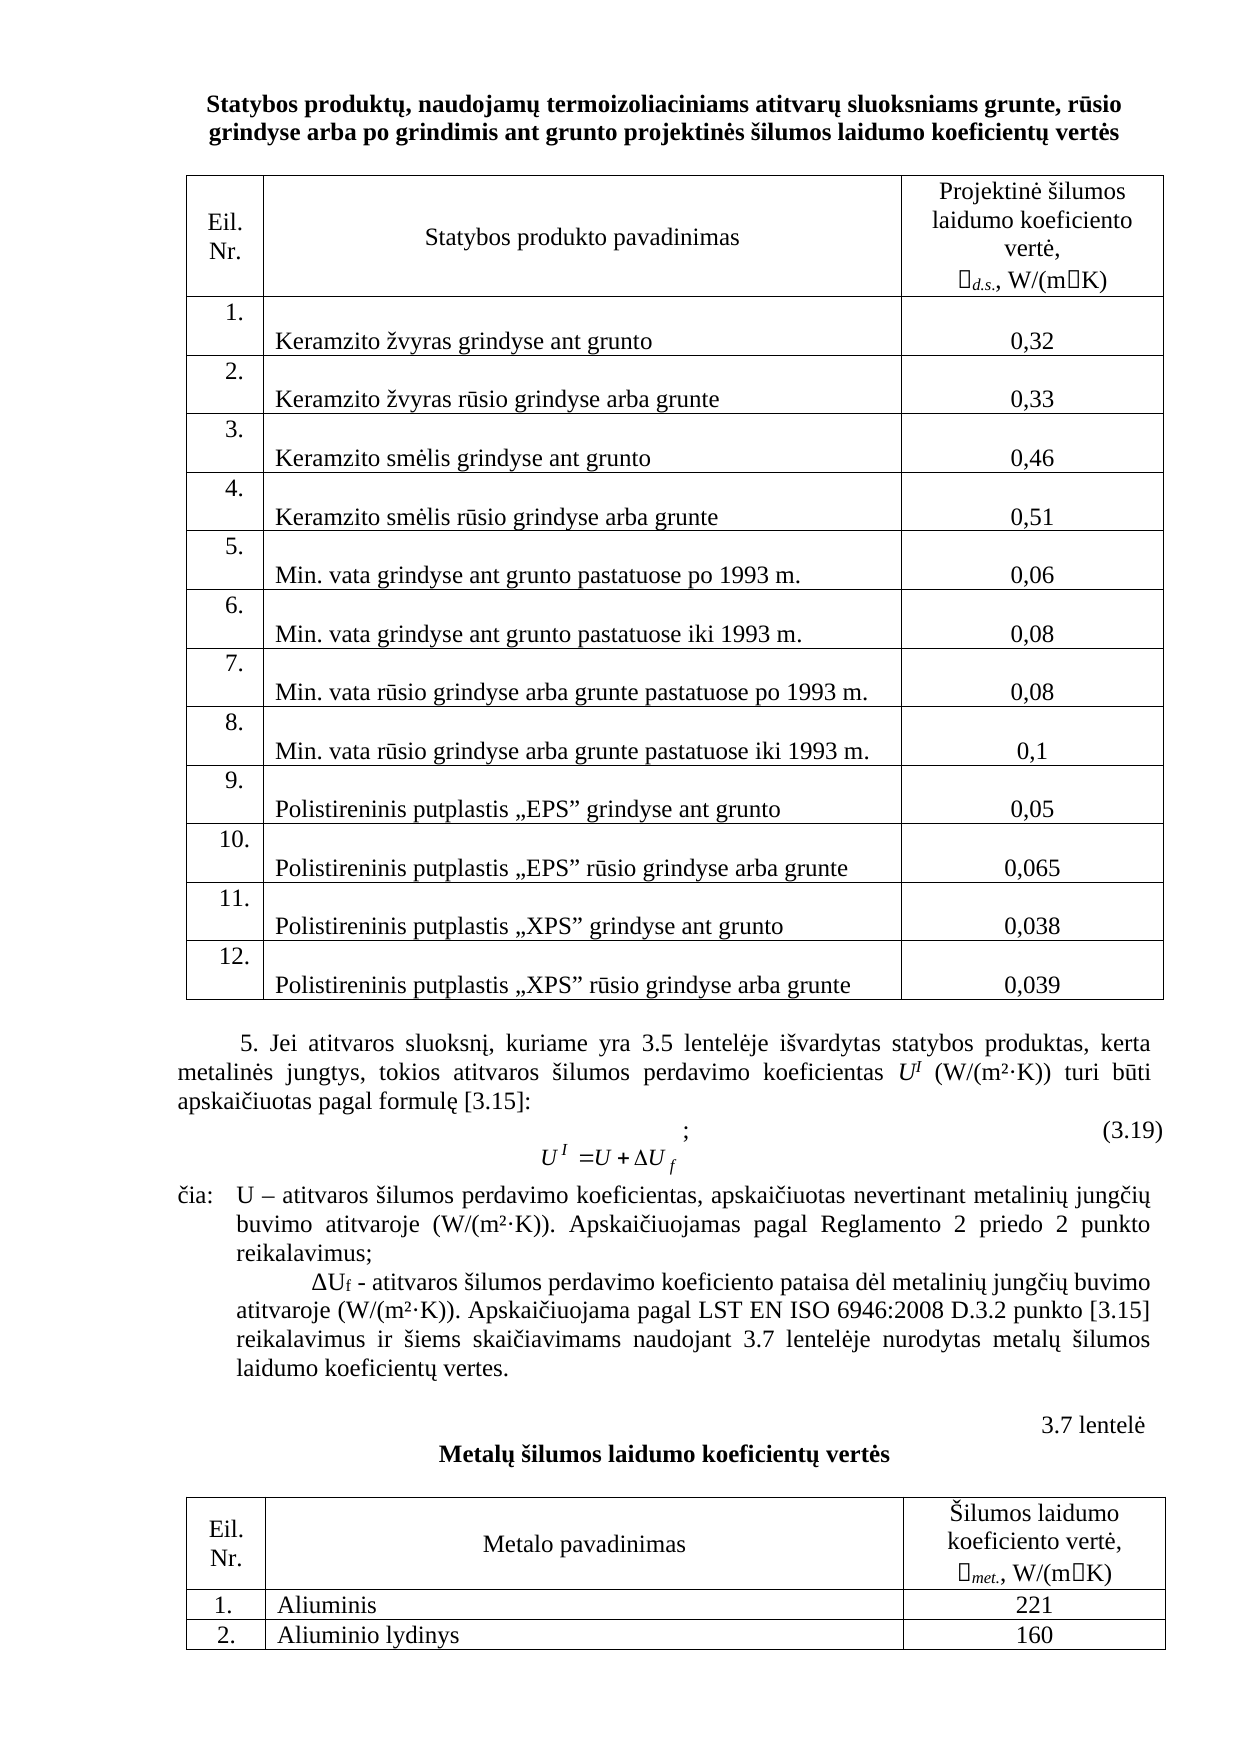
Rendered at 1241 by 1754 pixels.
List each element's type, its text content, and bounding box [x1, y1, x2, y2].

table_cell Min. vata grindyse ant grunto pastatuose po 1993 m. [264, 531, 901, 589]
table_cell 9. [187, 766, 263, 823]
text 5. Jei atitvaros sluoksnį, kuriame yra 3.5 lentelėje išvardytas statybos produktas, kerta metalinės jungtys, tokios atitvaros šilumos perdavimo koeficientas UI (W/(m²·K)) turi būti apskaičiuotas pagal formulę [3.15]: [177, 1028, 1151, 1115]
table_cell Min. vata grindyse ant grunto pastatuose iki 1993 m. [264, 590, 901, 647]
table_header Eil. Nr. [187, 1498, 265, 1589]
table_cell Aliuminio lydinys [266, 1620, 903, 1649]
table_cell 0,32 [902, 297, 1163, 355]
table_cell 1. [187, 297, 263, 355]
table_cell 4. [187, 473, 263, 530]
table_cell 2. [187, 356, 263, 413]
table_cell Aliuminis [266, 1590, 903, 1619]
table_cell 12. [187, 941, 263, 999]
table_header Šilumos laidumo koeficiento vertė, met., W/(mK) [904, 1498, 1165, 1589]
table_cell Min. vata rūsio grindyse arba grunte pastatuose iki 1993 m. [264, 707, 901, 764]
table_header (3.19) [1051, 1115, 1174, 1180]
table_cell 2. [187, 1620, 265, 1649]
text 3.7 lentelė [177, 1410, 1151, 1439]
table_cell 0,06 [902, 531, 1163, 589]
table_cell Keramzito smėlis rūsio grindyse arba grunte [264, 473, 901, 530]
table_cell 0,039 [902, 941, 1163, 999]
text Statybos produktų, naudojamų termoizoliaciniams atitvarų sluoksniams grunte, rūsio grindyse arba po grindimis ant grunto projektinės šilumos laidumo koeficientų vertės [177, 89, 1151, 146]
table_cell 10. [187, 824, 263, 882]
table_cell Polistireninis putplastis „EPS” grindyse ant grunto [264, 766, 901, 823]
table_cell 0,08 [902, 649, 1163, 706]
table_cell Polistireninis putplastis „XPS” rūsio grindyse arba grunte [264, 941, 901, 999]
table_cell Keramzito smėlis grindyse ant grunto [264, 414, 901, 472]
table_header Metalo pavadinimas [266, 1498, 903, 1589]
table_cell 221 [904, 1590, 1165, 1619]
table_cell Keramzito žvyras rūsio grindyse arba grunte [264, 356, 901, 413]
table_cell 1. [187, 1590, 265, 1619]
table_header Statybos produkto pavadinimas [264, 176, 901, 296]
table_cell 7. [187, 649, 263, 706]
table_cell 0,05 [902, 766, 1163, 823]
table_cell 0,065 [902, 824, 1163, 882]
table_header ; [177, 1115, 1051, 1180]
table_cell Polistireninis putplastis „XPS” grindyse ant grunto [264, 883, 901, 940]
table_cell 3. [187, 414, 263, 472]
table_cell 0,1 [902, 707, 1163, 764]
table_cell 0,038 [902, 883, 1163, 940]
table_cell Polistireninis putplastis „EPS” rūsio grindyse arba grunte [264, 824, 901, 882]
table_cell 0,33 [902, 356, 1163, 413]
table_cell 160 [904, 1620, 1165, 1649]
table_cell 6. [187, 590, 263, 647]
table_header Eil. Nr. [187, 176, 263, 296]
table_cell 5. [187, 531, 263, 589]
table_cell 0,46 [902, 414, 1163, 472]
text čia: U – atitvaros šilumos perdavimo koeficientas, apskaičiuotas nevertinant metalinių jungčių buvimo atitvaroje (W/(m²·K)). Apskaičiuojamas pagal Reglamento 2 priedo 2 punkto reikalavimus; [177, 1180, 1151, 1267]
text Metalų šilumos laidumo koeficientų vertės [177, 1439, 1151, 1468]
table_cell 11. [187, 883, 263, 940]
table_cell Min. vata rūsio grindyse arba grunte pastatuose po 1993 m. [264, 649, 901, 706]
table_cell 8. [187, 707, 263, 764]
table_cell 0,51 [902, 473, 1163, 530]
table_cell 0,08 [902, 590, 1163, 647]
table_cell Keramzito žvyras grindyse ant grunto [264, 297, 901, 355]
text ΔUf - atitvaros šilumos perdavimo koeficiento pataisa dėl metalinių jungčių buvimo atitvaroje (W/(m²·K)). Apskaičiuojama pagal LST EN ISO 6946:2008 D.3.2 punkto [3.15] reikalavimus ir šiems skaičiavimams naudojant 3.7 lentelėje nurodytas metalų šilumos laidumo koeficientų vertes. [236, 1267, 1151, 1382]
table_header Projektinė šilumos laidumo koeficiento vertė, d.s., W/(mK) [902, 176, 1163, 296]
